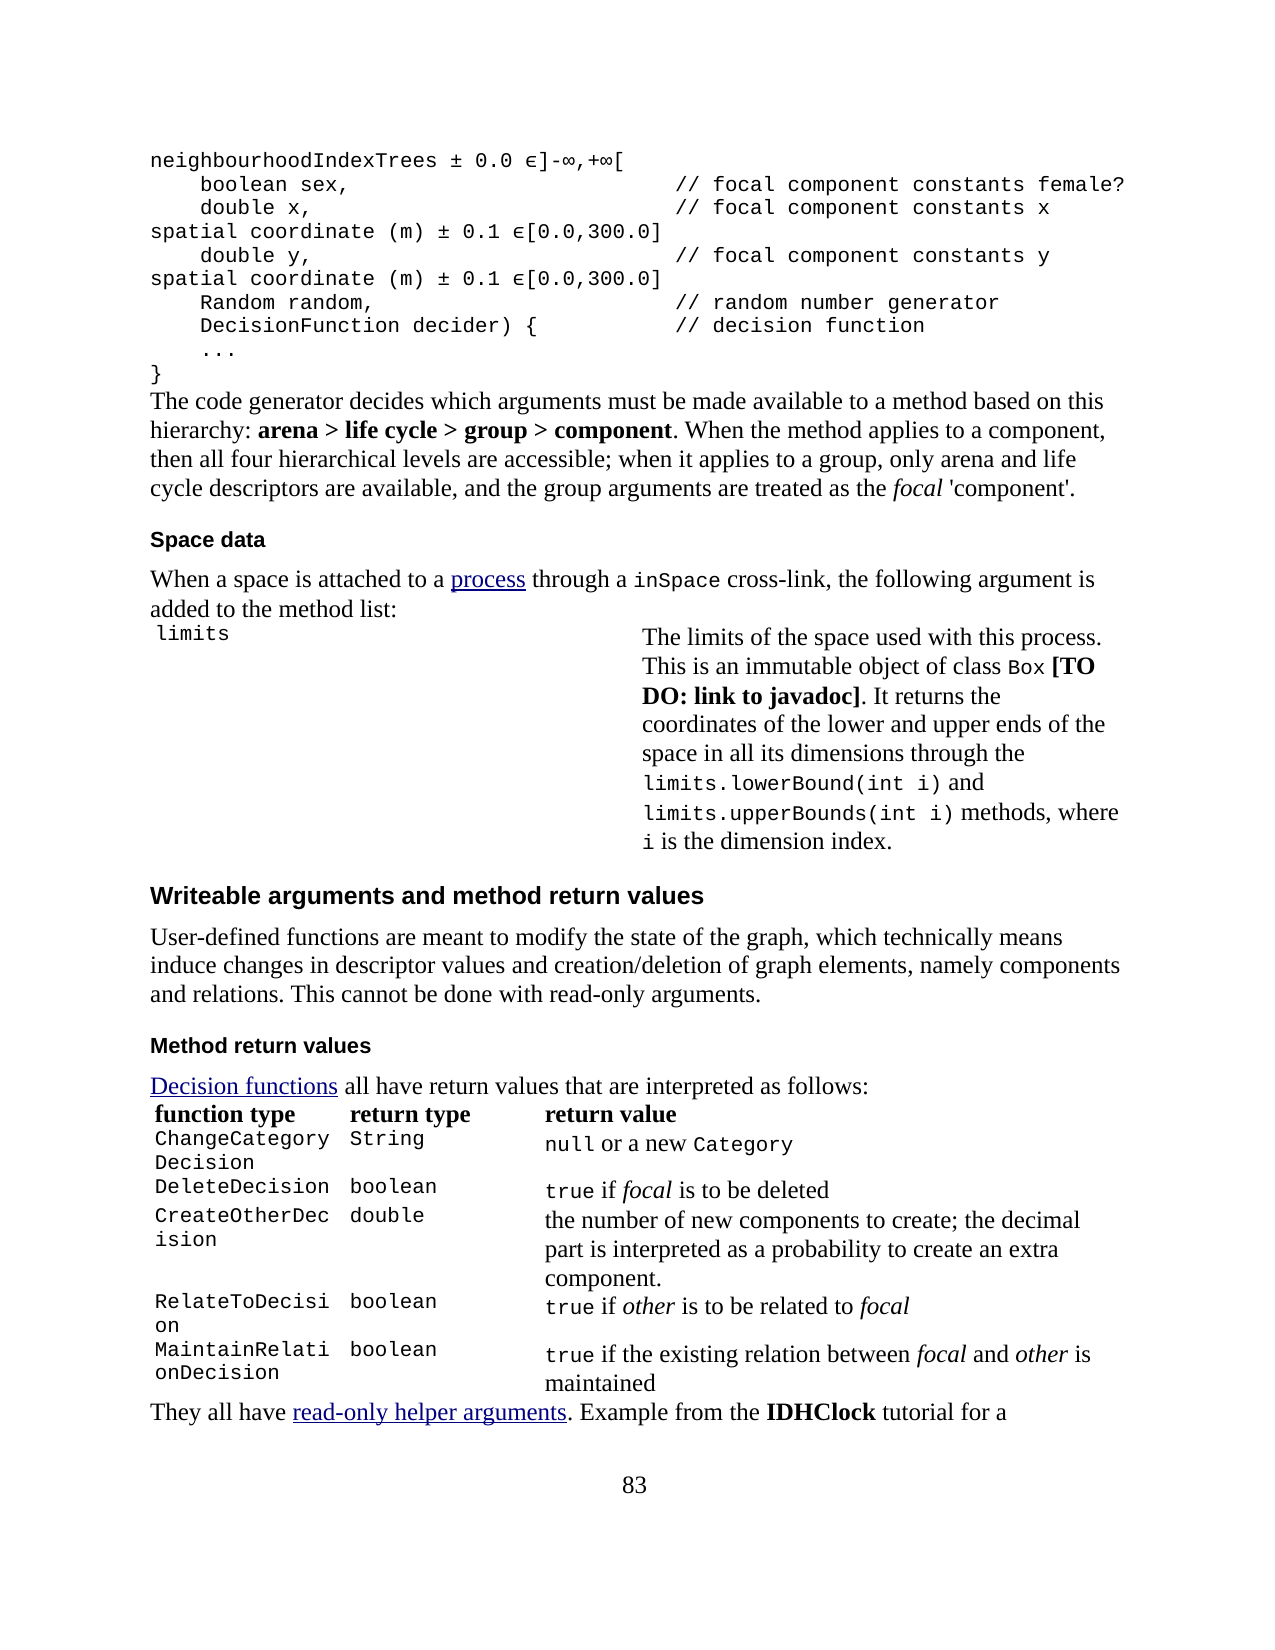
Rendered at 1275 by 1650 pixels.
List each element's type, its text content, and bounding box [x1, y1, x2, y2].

text When a space is attached to a process through a inSpace cross-link, the following argument is added to the method list: [150, 564, 1125, 622]
table_cell the number of new components to create; the decimal part is interpreted as a probability to create an extra component. [540, 1205, 1125, 1291]
text User-defined functions are meant to modify the state of the graph, which technically means induce changes in descriptor values and creation/deletion of graph elements, namely components and relations. This cannot be done with read-only arguments. [150, 922, 1125, 1008]
table_cell true if focal is to be deleted [540, 1176, 1125, 1205]
text Random random, // random number generator [150, 292, 1125, 316]
text double y, // focal component constants y spatial coordinate (m) ± 0.1 ϵ[0.0,300.0] [150, 244, 1125, 292]
table_cell ChangeCategoryDecision [150, 1128, 345, 1176]
subtitle Space data [150, 526, 1125, 552]
table_header function type [150, 1100, 345, 1128]
table_cell null or a new Category [540, 1128, 1125, 1176]
table_header limits [150, 623, 637, 856]
text Decision functions all have return values that are interpreted as follows: [150, 1071, 1125, 1099]
text neighbourhoodIndexTrees ± 0.0 ϵ]-∞,+∞[ [150, 150, 1125, 174]
table_cell RelateToDecision [150, 1291, 345, 1339]
text They all have read-only helper arguments. Example from the IDHClock tutorial for a [150, 1397, 1125, 1426]
table_header return value [540, 1100, 1125, 1128]
table_cell MaintainRelationDecision [150, 1339, 345, 1397]
table_cell true if the existing relation between focal and other is maintained [540, 1339, 1125, 1397]
table_cell CreateOtherDecision [150, 1205, 345, 1291]
text } [150, 363, 1125, 386]
table_cell boolean [345, 1291, 540, 1339]
table_header return type [345, 1100, 540, 1128]
table_cell boolean [345, 1176, 540, 1205]
subtitle Writeable arguments and method return values [150, 881, 1125, 909]
subtitle Method return values [150, 1033, 1125, 1058]
table_cell DeleteDecision [150, 1176, 345, 1205]
table_cell String [345, 1128, 540, 1176]
text boolean sex, // focal component constants female? [150, 174, 1125, 197]
table_cell double [345, 1205, 540, 1291]
table_cell true if other is to be related to focal [540, 1291, 1125, 1339]
text DecisionFunction decider) { // decision function [150, 316, 1125, 339]
table_cell boolean [345, 1339, 540, 1397]
text The code generator decides which arguments must be made available to a method based on this hierarchy: arena > life cycle > group > component. When the method applies to a component, then all four hierarchical levels are accessible; when it applies to a group, only arena and life cycle descriptors are available, and the group arguments are treated as the focal 'component'. [150, 386, 1125, 501]
text double x, // focal component constants x spatial coordinate (m) ± 0.1 ϵ[0.0,300.0] [150, 197, 1125, 244]
table_header The limits of the space used with this process. This is an immutable object of class Box [TO DO: link to javadoc]. It returns the coordinates of the lower and upper ends of the space in all its dimensions through the limits.lowerBound(int i) and limits.upperBounds(int i) methods, where i is the dimension index. [638, 623, 1125, 856]
text ... [150, 339, 1125, 363]
